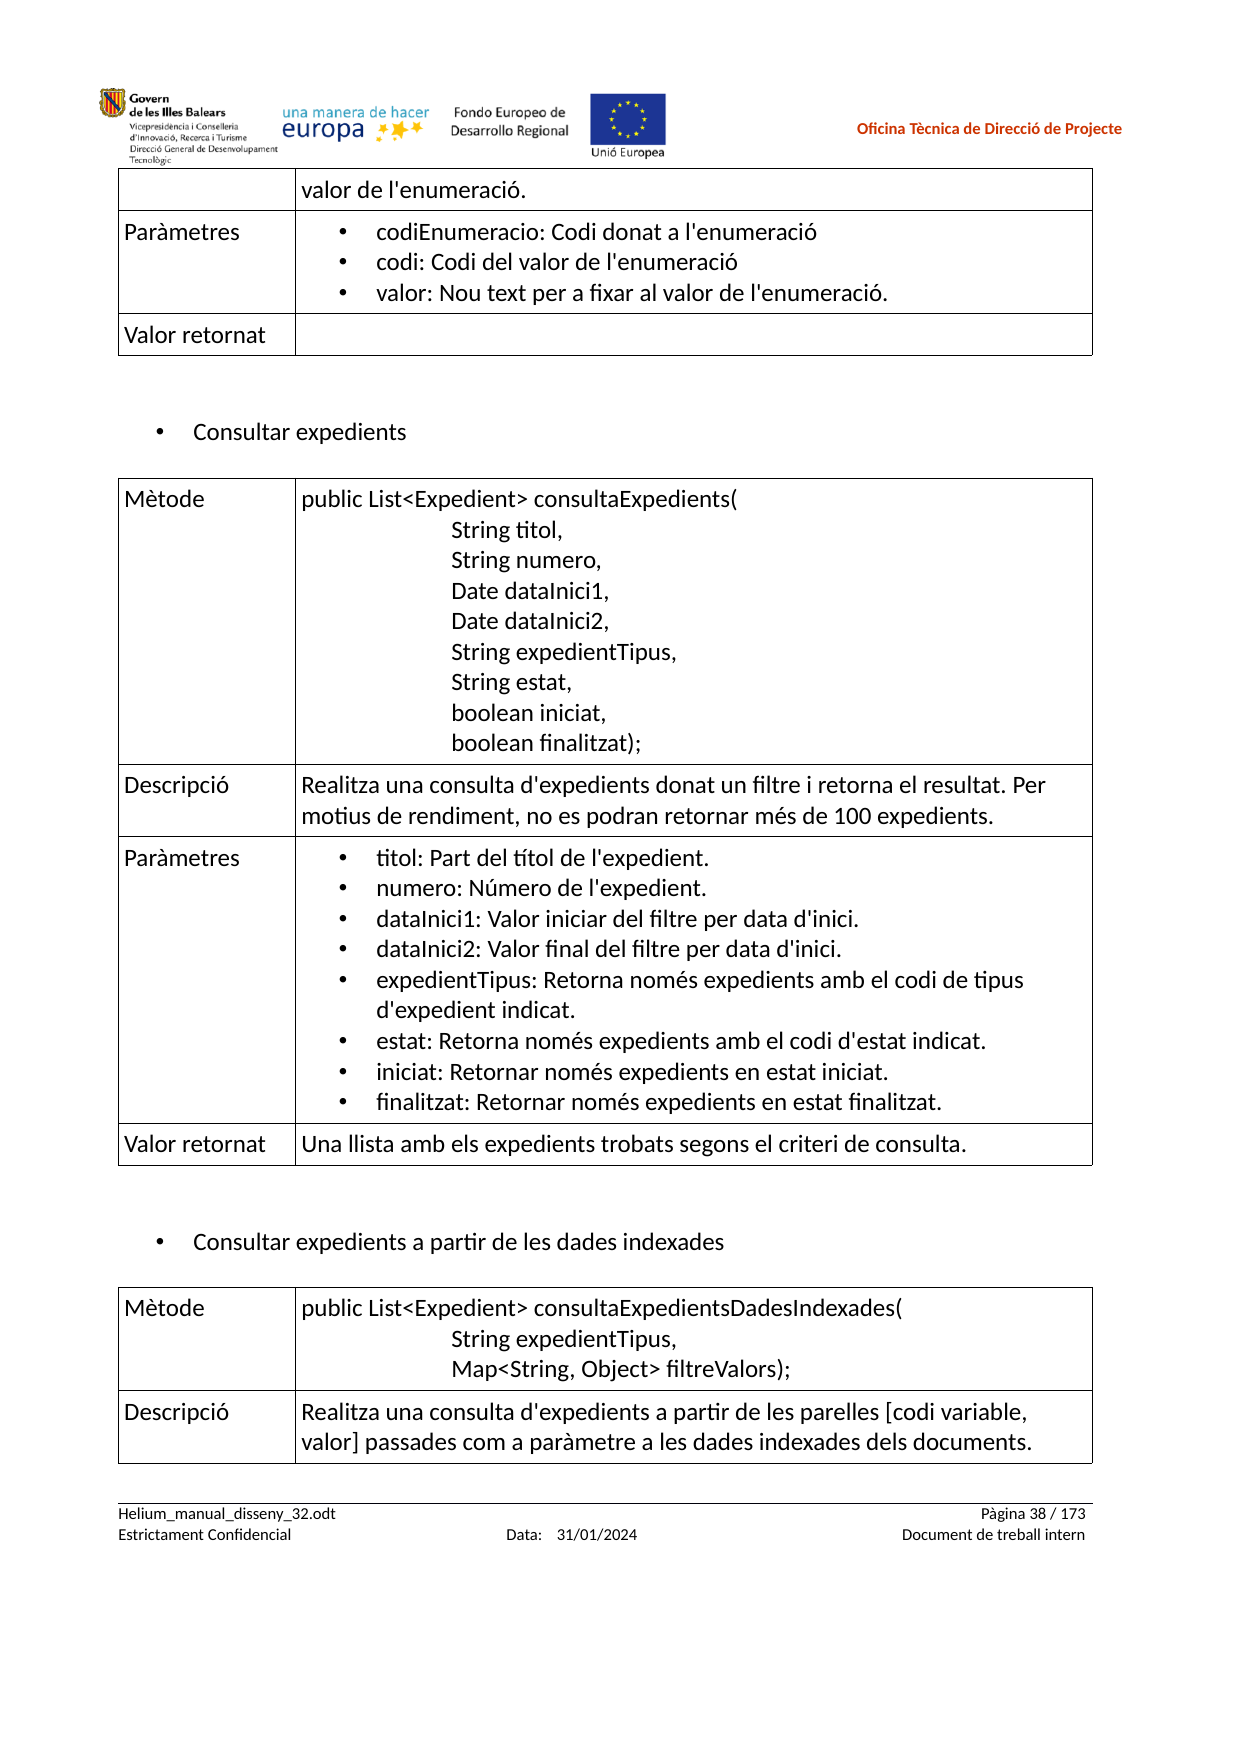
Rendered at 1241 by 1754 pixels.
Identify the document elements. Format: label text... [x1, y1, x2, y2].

table_header Mètode [119, 479, 295, 764]
table_header public List<Expedient> consultaExpedients( String titol, String numero, Date dataInici1, Date dataInici2, String expedientTipus, String estat, boolean iniciat, boolean finalitzat); [296, 479, 1092, 764]
picture [99, 87, 668, 166]
table_cell Realitza una consulta d'expedients a partir de les parelles [codi variable, valor] passades com a paràmetre a les dades indexades dels documents. [296, 1391, 1092, 1462]
table_cell Realitza una consulta d'expedients donat un filtre i retorna el resultat. Per motius de rendiment, no es podran retornar més de 100 expedients. [296, 765, 1092, 836]
table_cell Paràmetres [119, 211, 295, 313]
table_cell [119, 169, 295, 210]
table_cell titol: Part del títol de l'expedient. numero: Número de l'expedient. dataInici1: Valor iniciar del filtre per data d'inici. dataInici2: Valor final del filtre per data d'inici. expedientTipus: Retorna només expedients amb el codi de tipus d'expedient indicat. estat: Retorna només expedients amb el codi d'estat indicat. iniciat: Retornar només expedients en estat iniciat. finalitzat: Retornar només expedients en estat finalitzat. [296, 837, 1092, 1122]
table_header Mètode [119, 1288, 295, 1390]
table_cell Paràmetres [119, 837, 295, 1122]
table_cell valor de l'enumeració. [296, 169, 1092, 210]
table_cell Una llista amb els expedients trobats segons el criteri de consulta. [296, 1124, 1092, 1164]
list Consultar expedients a partir de les dades indexades [156, 1226, 1122, 1256]
table_cell Descripció [119, 765, 295, 836]
list Consultar expedients [156, 416, 1122, 447]
table_cell Descripció [119, 1391, 295, 1462]
table_cell [296, 314, 1092, 355]
table_cell codiEnumeracio: Codi donat a l'enumeració codi: Codi del valor de l'enumeració valor: Nou text per a fixar al valor de l'enumeració. [296, 211, 1092, 313]
table_cell Valor retornat [119, 1124, 295, 1164]
table_cell Valor retornat [119, 314, 295, 355]
table_header public List<Expedient> consultaExpedientsDadesIndexades( String expedientTipus, Map<String, Object> filtreValors); [296, 1288, 1092, 1390]
